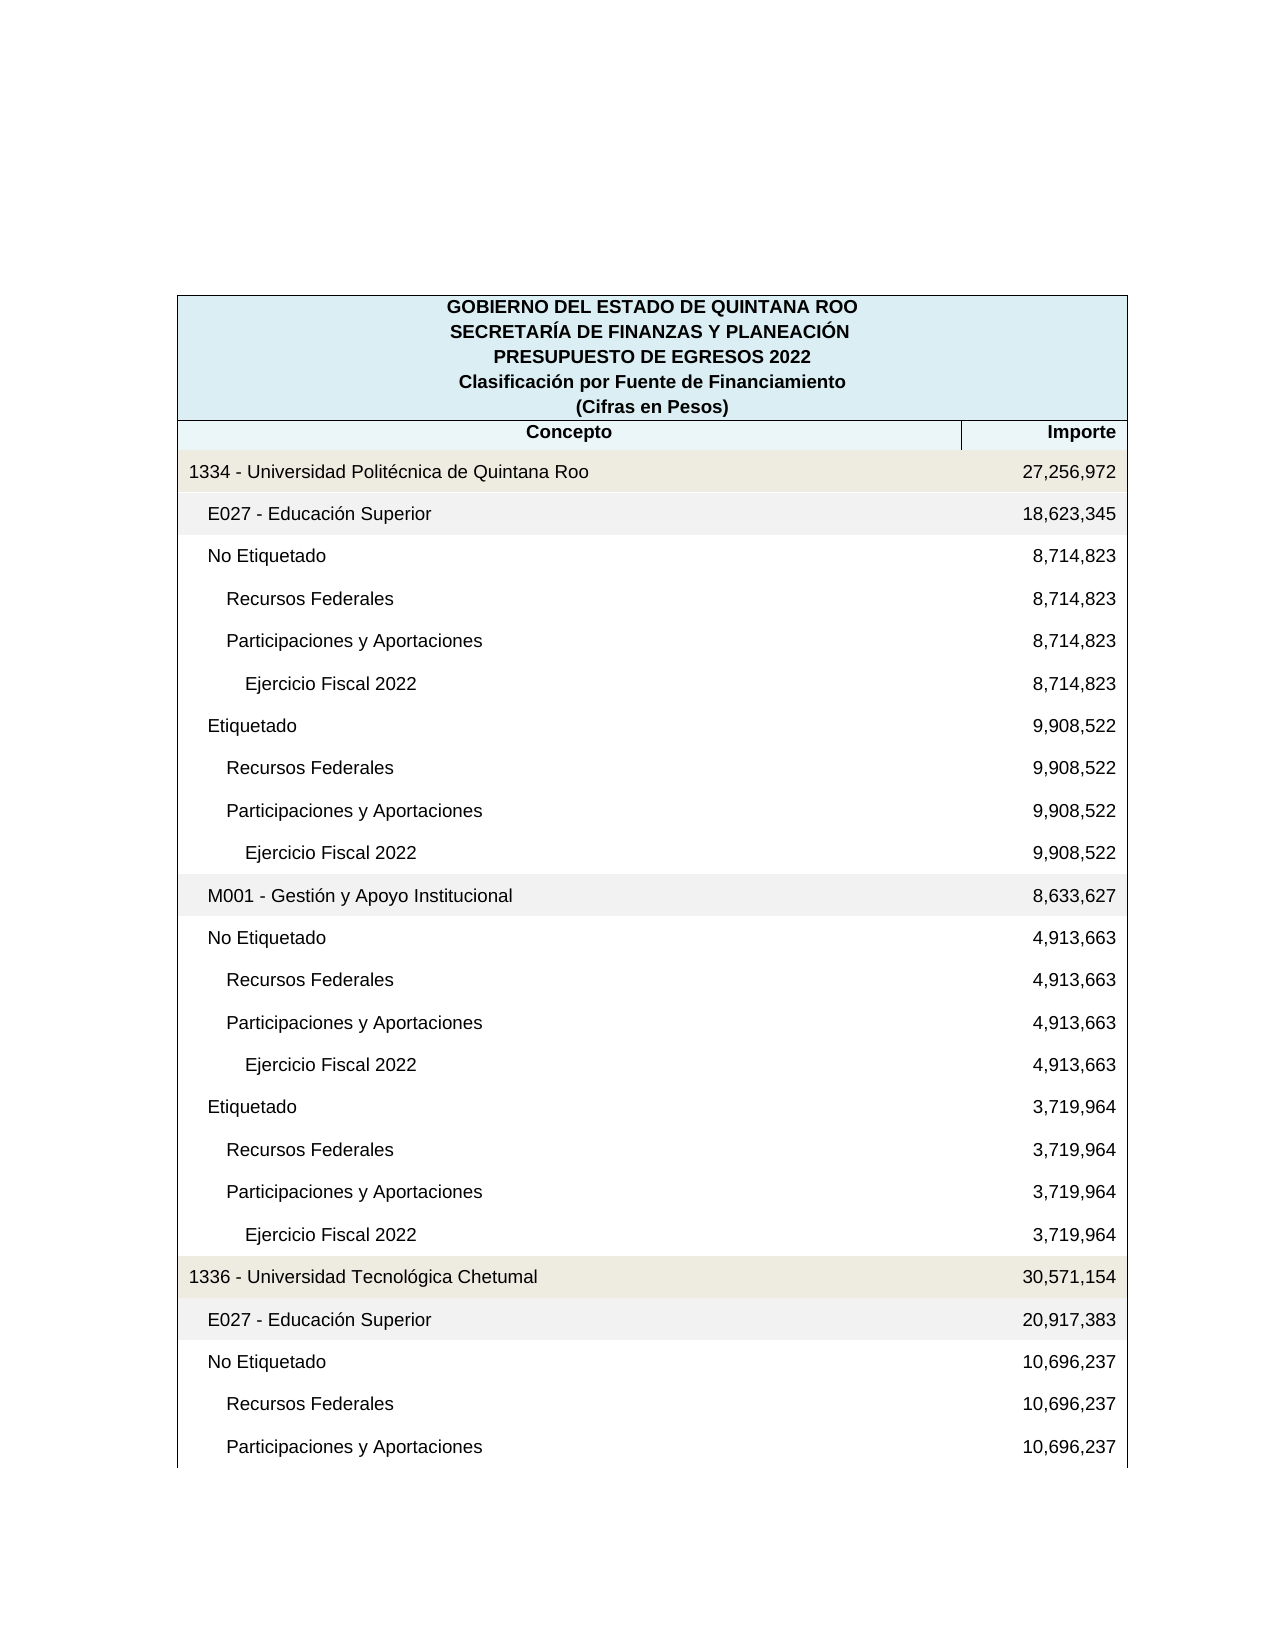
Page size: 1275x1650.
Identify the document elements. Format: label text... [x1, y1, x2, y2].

table_cell 10,696,237 [974, 1425, 1127, 1467]
table_cell 4,913,663 [974, 1001, 1127, 1043]
table_cell Participaciones y Aportaciones [178, 789, 974, 832]
table_cell 10,696,237 [974, 1383, 1127, 1425]
table_cell 18,623,345 [974, 493, 1127, 535]
table_cell 30,571,154 [974, 1256, 1127, 1298]
table_cell 9,908,522 [974, 747, 1127, 789]
table_cell 9,908,522 [974, 789, 1127, 832]
table_cell Recursos Federales [178, 577, 974, 619]
table_cell Ejercicio Fiscal 2022 [178, 1213, 974, 1256]
table_cell Ejercicio Fiscal 2022 [178, 832, 974, 874]
table_cell 8,714,823 [974, 577, 1127, 619]
table_cell No Etiquetado [178, 1340, 974, 1383]
table_cell 3,719,964 [974, 1086, 1127, 1128]
table_cell No Etiquetado [178, 535, 974, 577]
table_cell E027 - Educación Superior [178, 493, 974, 535]
table_cell Importe [962, 421, 1127, 450]
table_cell 8,714,823 [974, 662, 1127, 704]
table_cell No Etiquetado [178, 916, 974, 959]
table_cell 4,913,663 [974, 916, 1127, 959]
table_cell 1336 - Universidad Tecnológica Chetumal [178, 1256, 974, 1298]
table_cell Participaciones y Aportaciones [178, 1171, 974, 1213]
table_cell 4,913,663 [974, 1044, 1127, 1086]
table_cell 3,719,964 [974, 1128, 1127, 1171]
table_cell Ejercicio Fiscal 2022 [178, 662, 974, 704]
table_cell E027 - Educación Superior [178, 1298, 974, 1340]
table_cell 10,696,237 [974, 1340, 1127, 1383]
table_cell Recursos Federales [178, 747, 974, 789]
table_cell Participaciones y Aportaciones [178, 1425, 974, 1467]
table_cell Ejercicio Fiscal 2022 [178, 1044, 974, 1086]
table_cell Recursos Federales [178, 959, 974, 1001]
table_cell Etiquetado [178, 704, 974, 747]
table_cell 9,908,522 [974, 704, 1127, 747]
table_cell 3,719,964 [974, 1213, 1127, 1256]
table_cell 27,256,972 [974, 450, 1127, 492]
table_header GOBIERNO DEL ESTADO DE QUINTANA ROO SECRETARÍA DE FINANZAS Y PLANEACIÓN PRESUPUESTO DE EGRESOS 2022 Clasificación por Fuente de Financiamiento (Cifras en Pesos) [178, 296, 1127, 420]
table_cell Recursos Federales [178, 1128, 974, 1171]
table_cell M001 - Gestión y Apoyo Institucional [178, 874, 974, 916]
table_cell Recursos Federales [178, 1383, 974, 1425]
table_cell 9,908,522 [974, 832, 1127, 874]
table_cell 8,714,823 [974, 535, 1127, 577]
table_cell 8,633,627 [974, 874, 1127, 916]
table_cell Concepto [178, 421, 961, 450]
table_cell 8,714,823 [974, 620, 1127, 662]
table_cell Etiquetado [178, 1086, 974, 1128]
table_cell 20,917,383 [974, 1298, 1127, 1340]
table_cell 1334 - Universidad Politécnica de Quintana Roo [178, 450, 974, 492]
table_cell 4,913,663 [974, 959, 1127, 1001]
table_cell 3,719,964 [974, 1171, 1127, 1213]
table_cell Participaciones y Aportaciones [178, 620, 974, 662]
table_cell Participaciones y Aportaciones [178, 1001, 974, 1043]
